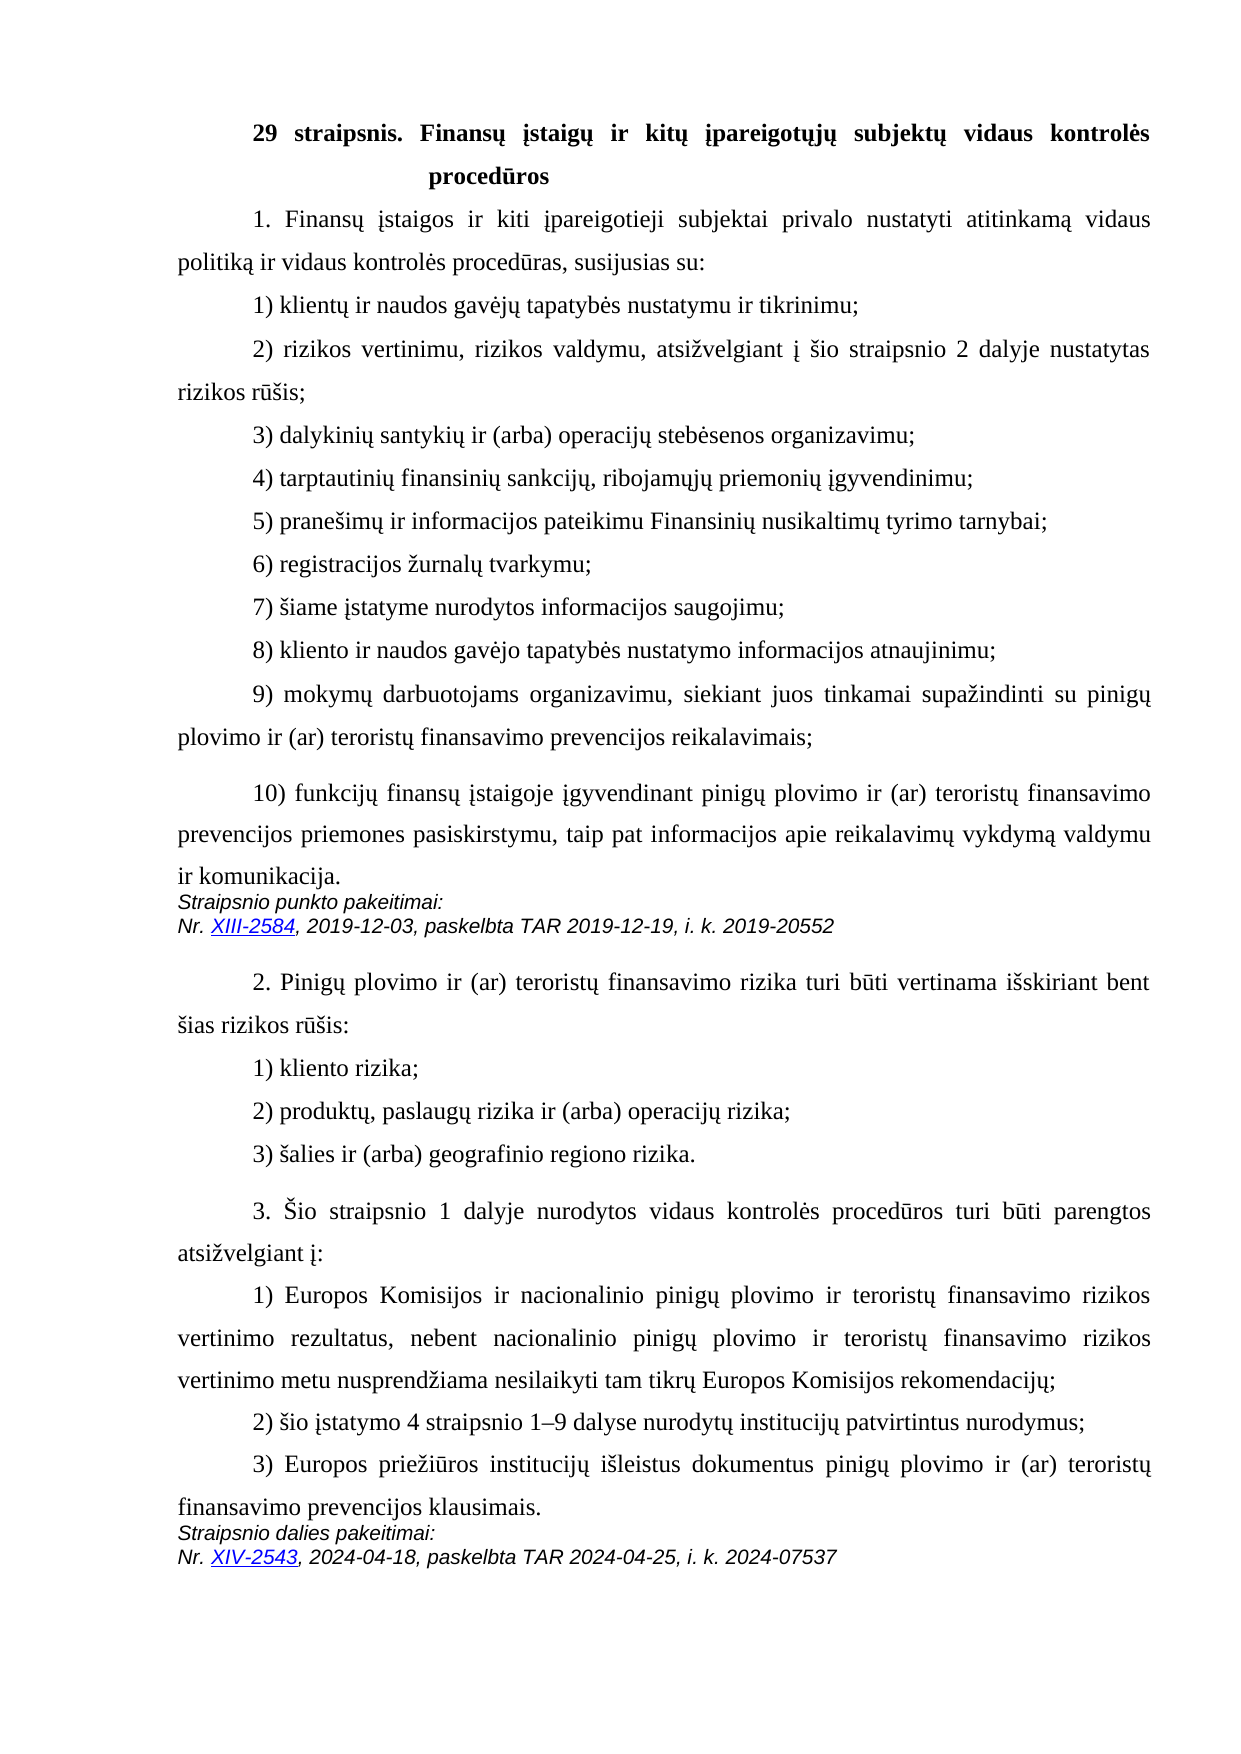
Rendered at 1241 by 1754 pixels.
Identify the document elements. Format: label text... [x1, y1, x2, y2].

text 1) Europos Komisijos ir nacionalinio pinigų plovimo ir teroristų finansavimo rizikos vertinimo rezultatus, nebent nacionalinio pinigų plovimo ir teroristų finansavimo rizikos vertinimo metu nusprendžiama nesilaikyti tam tikrų Europos Komisijos rekomendacijų; [177, 1267, 1152, 1394]
text 5) pranešimų ir informacijos pateikimu Finansinių nusikaltimų tyrimo tarnybai; [177, 506, 1152, 535]
text Straipsnio punkto pakeitimai: [177, 890, 1152, 914]
text 3. Šio straipsnio 1 dalyje nurodytos vidaus kontrolės procedūros turi būti parengtos atsižvelgiant į: [177, 1182, 1152, 1267]
text 29 straipsnis. Finansų įstaigų ir kitų įpareigotųjų subjektų vidaus kontrolės procedūros [252, 118, 1152, 190]
text 3) dalykinių santykių ir (arba) operacijų stebėsenos organizavimu; [177, 420, 1152, 449]
text 6) registracijos žurnalų tvarkymu; [177, 549, 1152, 578]
text 10) funkcijų finansų įstaigoje įgyvendinant pinigų plovimo ir (ar) teroristų finansavimo prevencijos priemones pasiskirstymu, taip pat informacijos apie reikalavimų vykdymą valdymu ir komunikacija. [177, 765, 1152, 890]
text Straipsnio dalies pakeitimai: [177, 1521, 1152, 1544]
text 3) Europos priežiūros institucijų išleistus dokumentus pinigų plovimo ir (ar) teroristų finansavimo prevencijos klausimais. [177, 1436, 1152, 1521]
text 1) kliento rizika; [177, 1053, 1152, 1082]
text 7) šiame įstatyme nurodytos informacijos saugojimu; [177, 592, 1152, 621]
text 1. Finansų įstaigos ir kiti įpareigotieji subjektai privalo nustatyti atitinkamą vidaus politiką ir vidaus kontrolės procedūras, susijusias su: [177, 204, 1152, 276]
text 9) mokymų darbuotojams organizavimu, siekiant juos tinkamai supažindinti su pinigų plovimo ir (ar) teroristų finansavimo prevencijos reikalavimais; [177, 679, 1152, 751]
text 8) kliento ir naudos gavėjo tapatybės nustatymo informacijos atnaujinimu; [177, 636, 1152, 664]
text Nr. XIV-2543, 2024-04-18, paskelbta TAR 2024-04-25, i. k. 2024-07537 [177, 1544, 1152, 1568]
text 2) šio įstatymo 4 straipsnio 1–9 dalyse nurodytų institucijų patvirtintus nurodymus; [177, 1394, 1152, 1436]
text 1) klientų ir naudos gavėjų tapatybės nustatymu ir tikrinimu; [177, 291, 1152, 319]
text 2) produktų, paslaugų rizika ir (arba) operacijų rizika; [177, 1096, 1152, 1125]
text 4) tarptautinių finansinių sankcijų, ribojamųjų priemonių įgyvendinimu; [177, 463, 1152, 492]
text 2. Pinigų plovimo ir (ar) teroristų finansavimo rizika turi būti vertinama išskiriant bent šias rizikos rūšis: [177, 967, 1152, 1038]
text 3) šalies ir (arba) geografinio regiono rizika. [177, 1139, 1152, 1168]
text Nr. XIII-2584, 2019-12-03, paskelbta TAR 2019-12-19, i. k. 2019-20552 [177, 914, 1152, 938]
text 2) rizikos vertinimu, rizikos valdymu, atsižvelgiant į šio straipsnio 2 dalyje nustatytas rizikos rūšis; [177, 334, 1152, 406]
